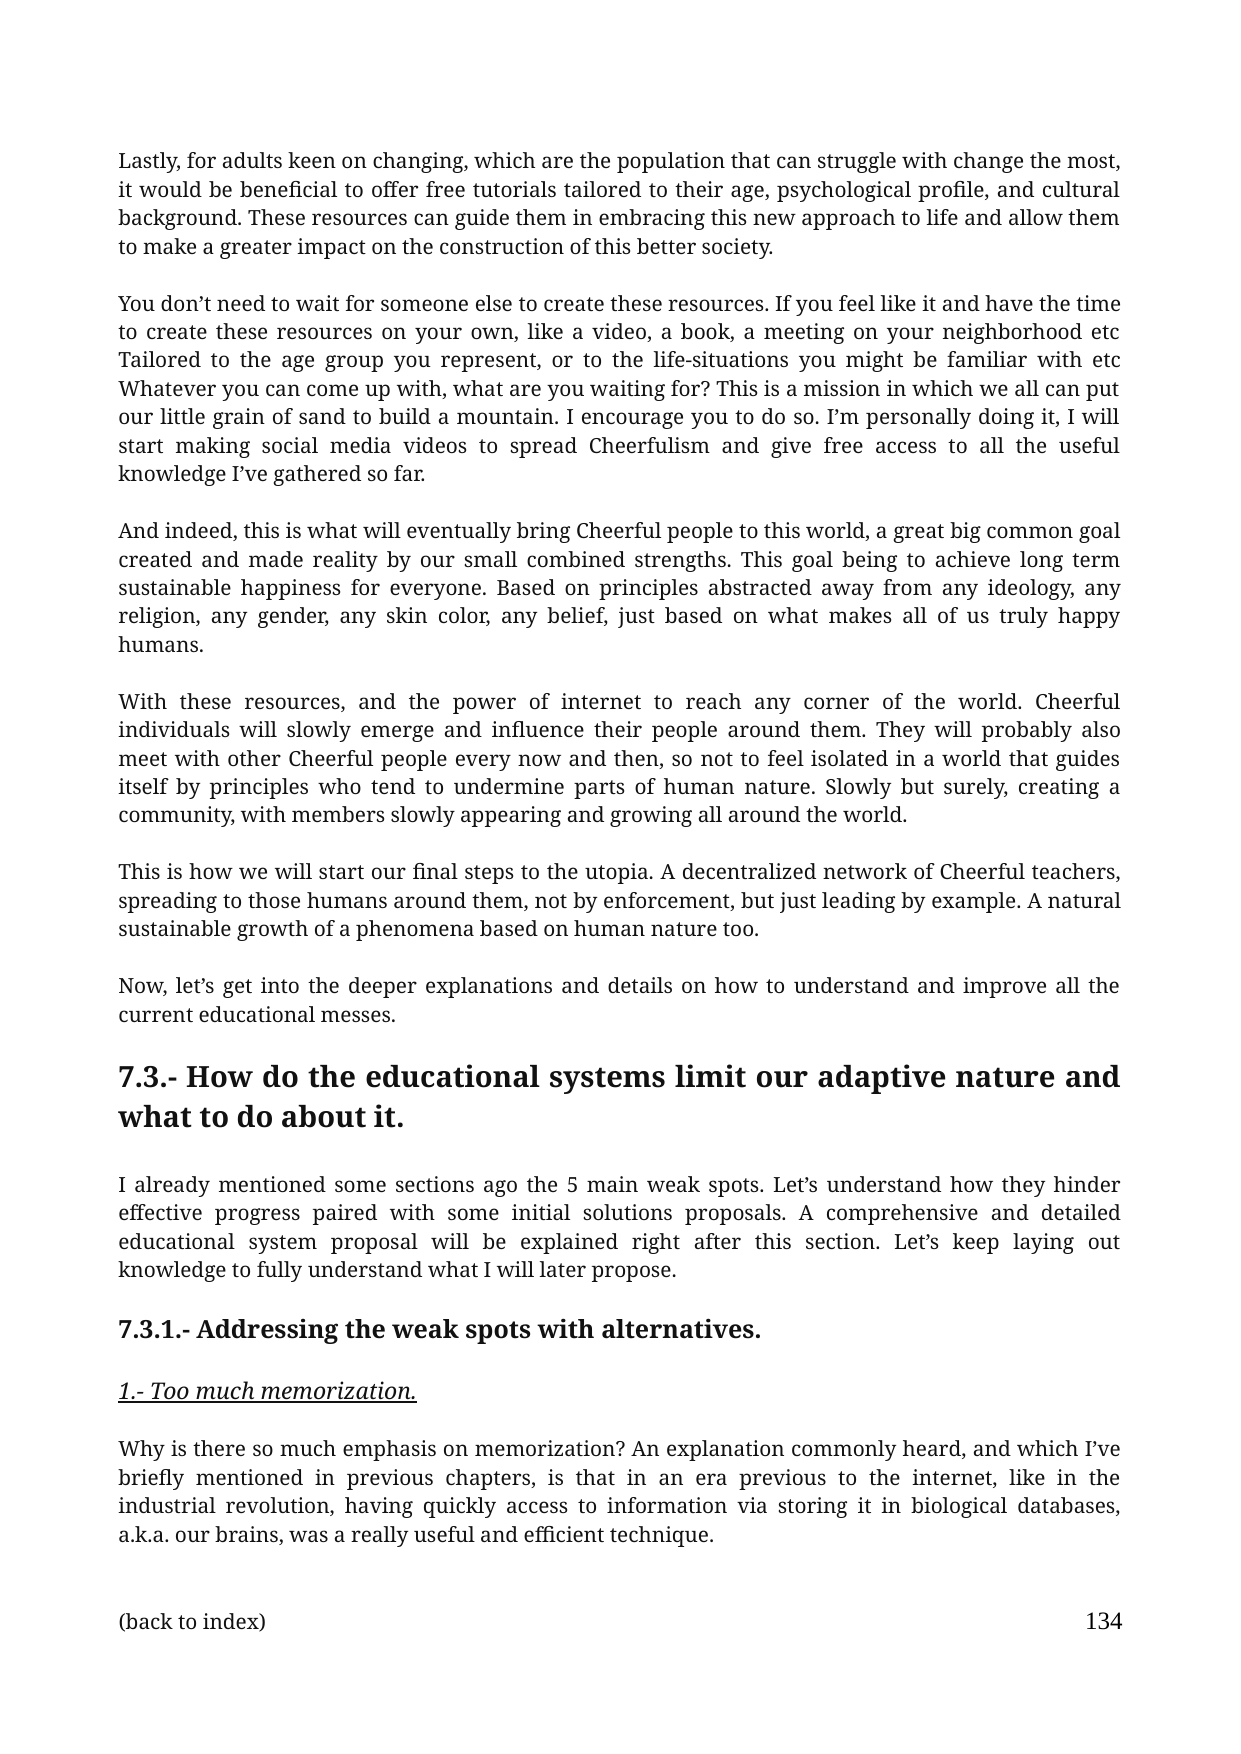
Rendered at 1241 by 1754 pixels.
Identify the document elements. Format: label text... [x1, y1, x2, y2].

text 7.3.1.- Addressing the weak spots with alternatives. [118, 1312, 1122, 1346]
text And indeed, this is what will eventually bring Cheerful people to this world, a great big common goal created and made reality by our small combined strengths. This goal being to achieve long term sustainable happiness for everyone. Based on principles abstracted away from any ideology, any religion, any gender, any skin color, any belief, just based on what makes all of us truly happy humans. [118, 516, 1122, 658]
text Why is there so much emphasis on memorization? An explanation commonly heard, and which I’ve briefly mentioned in previous chapters, is that in an era previous to the internet, like in the industrial revolution, having quickly access to information via storing it in biological databases, a.k.a. our brains, was a really useful and efficient technique. [118, 1434, 1122, 1548]
text Lastly, for adults keen on changing, which are the population that can struggle with change the most, it would be beneficial to offer free tutorials tailored to their age, psychological profile, and cultural background. These resources can guide them in embracing this new approach to life and allow them to make a greater impact on the construction of this better society. [118, 147, 1122, 260]
text Now, let’s get into the deeper explanations and details on how to understand and improve all the current educational messes. [118, 971, 1122, 1028]
text 7.3.- How do the educational systems limit our adaptive nature and what to do about it. [118, 1057, 1122, 1136]
text I already mentioned some sections ago the 5 main weak spots. Let’s understand how they hinder effective progress paired with some initial solutions proposals. A comprehensive and detailed educational system proposal will be explained right after this section. Let’s keep laying out knowledge to fully understand what I will later propose. [118, 1170, 1122, 1284]
text This is how we will start our final steps to the utopia. A decentralized network of Cheerful teachers, spreading to those humans around them, not by enforcement, but just leading by example. A natural sustainable growth of a phenomena based on human nature too. [118, 857, 1122, 943]
text You don’t need to wait for someone else to create these resources. If you feel like it and have the time to create these resources on your own, like a video, a book, a meeting on your neighborhood etc Tailored to the age group you represent, or to the life-situations you might be familiar with etc Whatever you can come up with, what are you waiting for? This is a mission in which we all can put our little grain of sand to build a mountain. I encourage you to do so. I’m personally doing it, I will start making social media videos to spread Cheerfulism and give free access to all the useful knowledge I’ve gathered so far. [118, 289, 1122, 488]
text With these resources, and the power of internet to reach any corner of the world. Cheerful individuals will slowly emerge and influence their people around them. They will probably also meet with other Cheerful people every now and then, so not to feel isolated in a world that guides itself by principles who tend to undermine parts of human nature. Slowly but surely, creating a community, with members slowly appearing and growing all around the world. [118, 687, 1122, 829]
text 1.- Too much memorization. [118, 1375, 1122, 1406]
